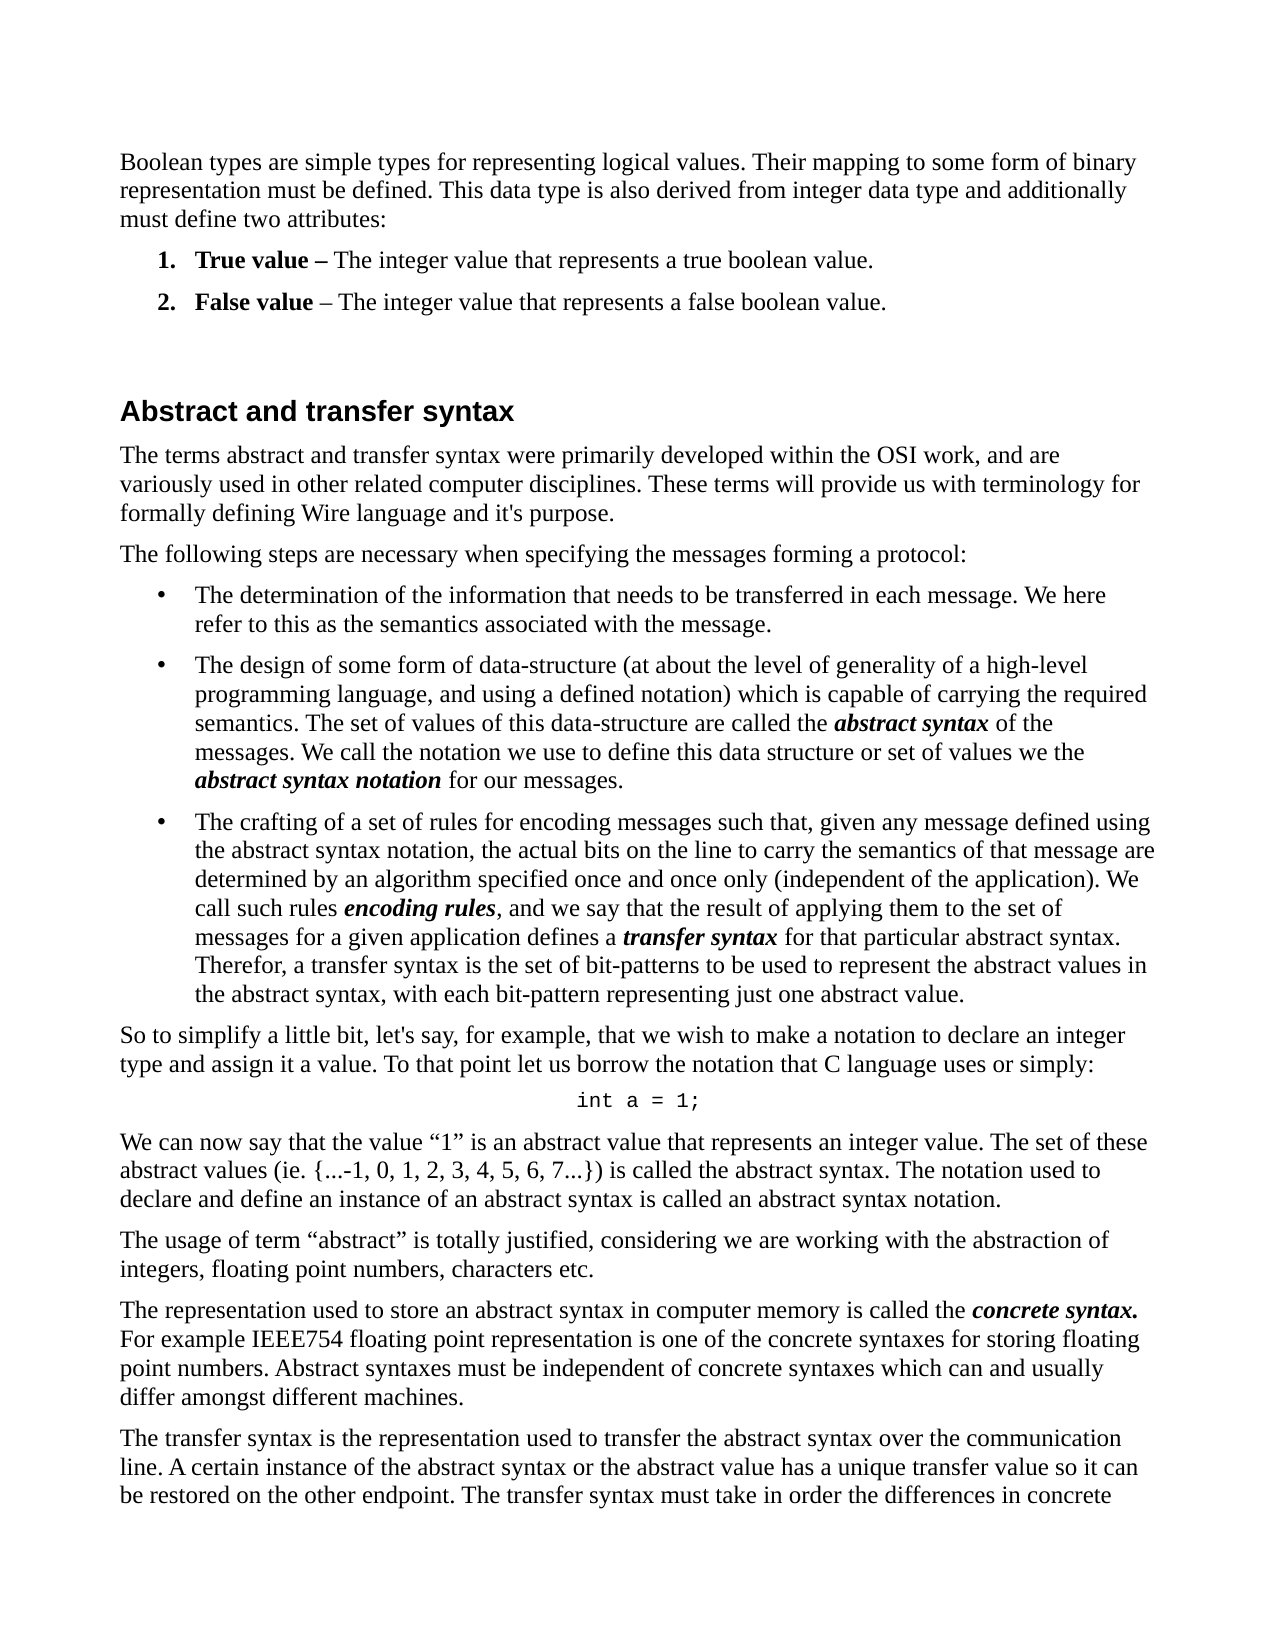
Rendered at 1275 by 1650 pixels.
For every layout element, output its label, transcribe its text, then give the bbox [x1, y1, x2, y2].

text So to simplify a little bit, let's say, for example, that we wish to make a notation to declare an integer type and assign it a value. To that point let us borrow the notation that C language uses or simply: [119, 1020, 1157, 1078]
list The crafting of a set of rules for encoding messages such that, given any message defined using the abstract syntax notation, the actual bits on the line to carry the semantics of that message are determined by an algorithm specified once and once only (independent of the application). We call such rules encoding rules, and we say that the result of applying them to the set of messages for a given application defines a transfer syntax for that particular abstract syntax. Therefor, a transfer syntax is the set of bit-patterns to be used to represent the abstract values in the abstract syntax, with each bit-pattern representing just one abstract value. [157, 807, 1157, 1008]
text The terms abstract and transfer syntax were primarily developed within the OSI work, and are variously used in other related computer disciplines. These terms will provide us with terminology for formally defining Wire language and it's purpose. [119, 440, 1157, 527]
list False value – The integer value that represents a false boolean value. [157, 287, 1157, 316]
list True value – The integer value that represents a true boolean value. [157, 246, 1157, 274]
text Boolean types are simple types for representing logical values. Their mapping to some form of binary representation must be defined. This data type is also derived from integer data type and additionally must define two attributes: [119, 118, 1157, 233]
subtitle Abstract and transfer syntax [119, 394, 1157, 428]
text We can now say that the value “1” is an abstract value that represents an integer value. The set of these abstract values (ie. {...-1, 0, 1, 2, 3, 4, 5, 6, 7...}) is called the abstract syntax. The notation used to declare and define an instance of an abstract syntax is called an abstract syntax notation. [119, 1127, 1157, 1213]
text int a = 1; [119, 1090, 1157, 1114]
list The design of some form of data-structure (at about the level of generality of a high-level programming language, and using a defined notation) which is capable of carrying the required semantics. The set of values of this data-structure are called the abstract syntax of the messages. We call the notation we use to define this data structure or set of values we the abstract syntax notation for our messages. [157, 650, 1157, 794]
text The usage of term “abstract” is totally justified, considering we are working with the abstraction of integers, floating point numbers, characters etc. [119, 1225, 1157, 1283]
list The determination of the information that needs to be transferred in each message. We here refer to this as the semantics associated with the message. [157, 580, 1157, 638]
text The following steps are necessary when specifying the messages forming a protocol: [119, 539, 1157, 568]
text The representation used to store an abstract syntax in computer memory is called the concrete syntax. For example IEEE754 floating point representation is one of the concrete syntaxes for storing floating point numbers. Abstract syntaxes must be independent of concrete syntaxes which can and usually differ amongst different machines. [119, 1295, 1157, 1410]
text The transfer syntax is the representation used to transfer the abstract syntax over the communication line. A certain instance of the abstract syntax or the abstract value has a unique transfer value so it can be restored on the other endpoint. The transfer syntax must take in order the differences in concrete [119, 1423, 1157, 1509]
